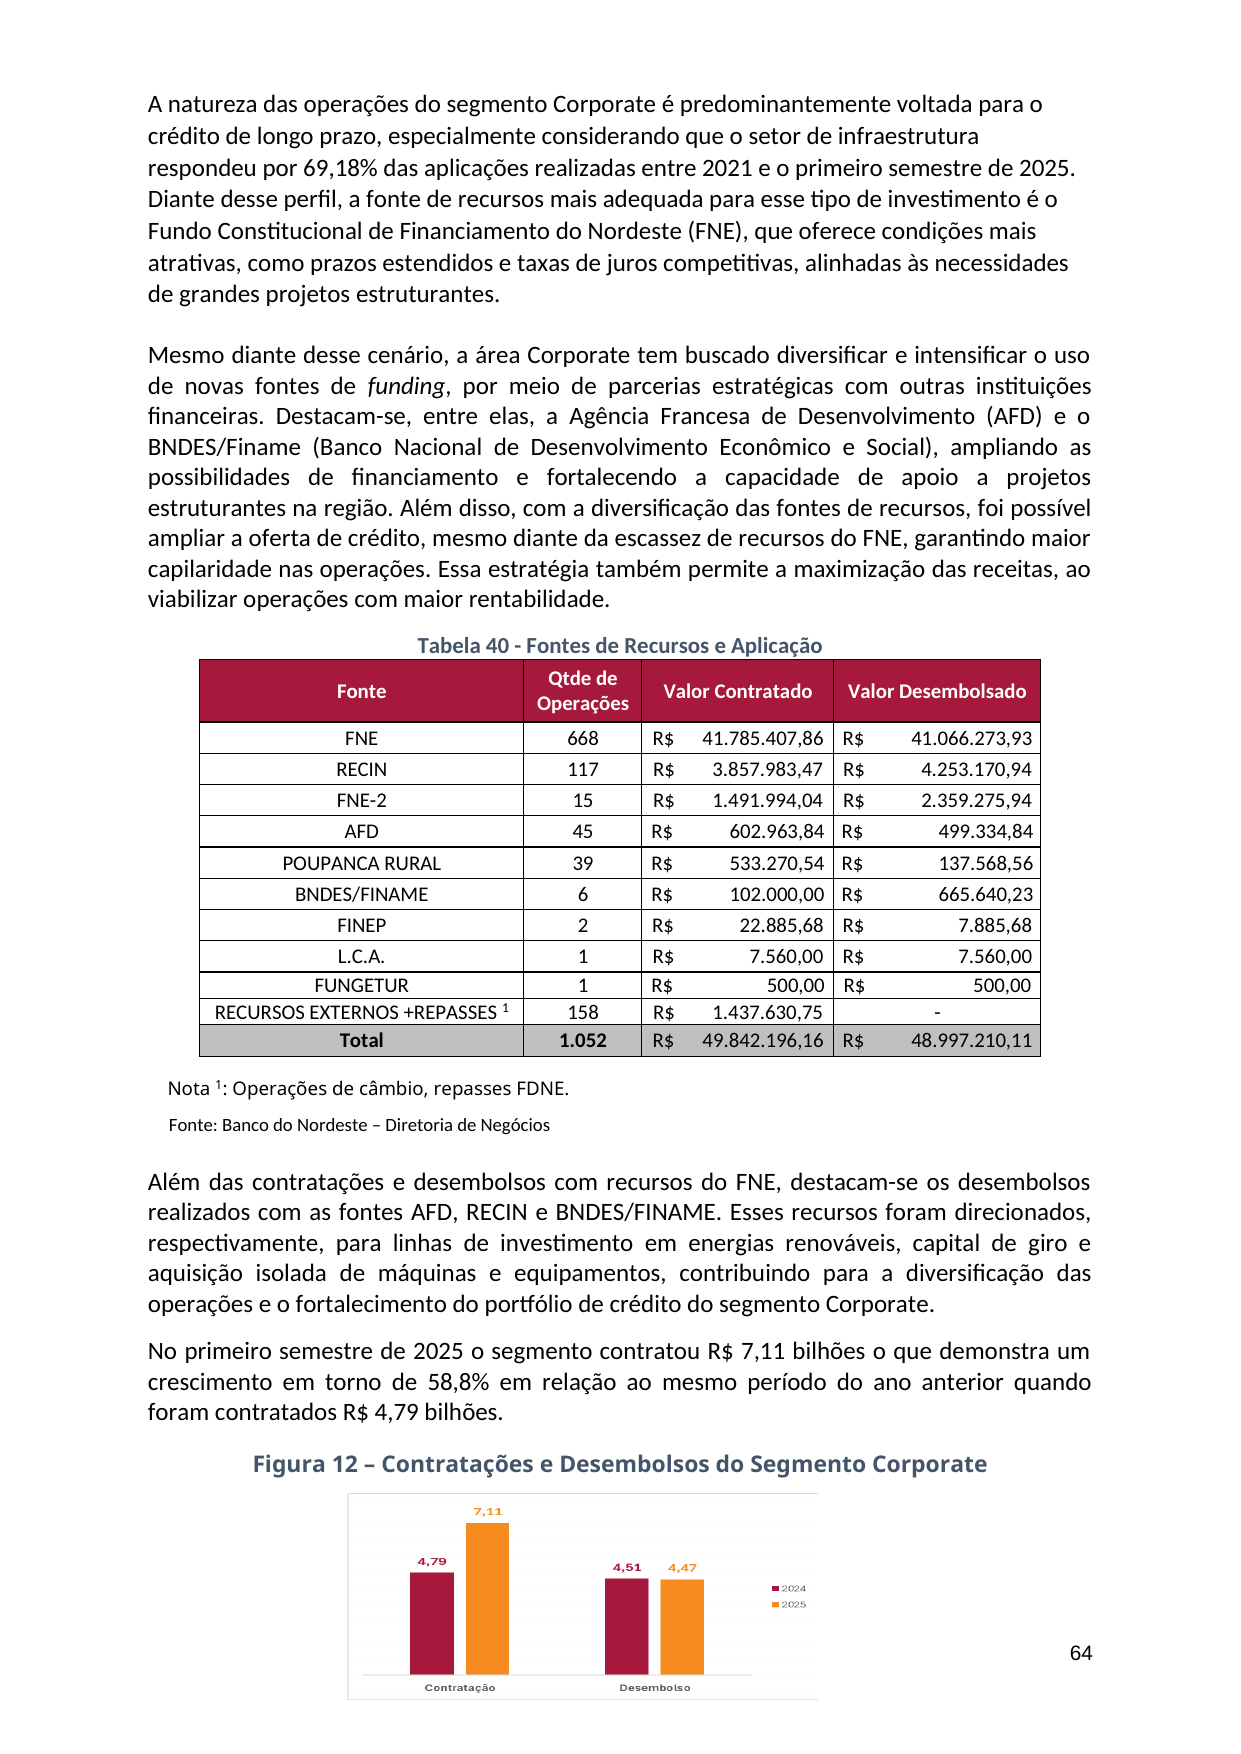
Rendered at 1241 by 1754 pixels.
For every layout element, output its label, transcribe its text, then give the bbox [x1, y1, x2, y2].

table_cell 45 [524, 816, 641, 846]
text Além das contratações e desembolsos com recursos do FNE, destacam-se os desembolsos realizados com as fontes AFD, RECIN e BNDES/FINAME. Esses recursos foram direcionados, respectivamente, para linhas de investimento em energias renováveis, capital de giro e aquisição isolada de máquinas e equipamentos, contribuindo para a diversificação das operações e o fortalecimento do portfólio de crédito do segmento Corporate. [148, 1166, 1092, 1319]
table_cell R$ 1.491.994,04 [642, 785, 833, 815]
table_cell FNE [200, 723, 523, 753]
text Tabela 40 - Fontes de Recursos e Aplicação [148, 631, 1092, 659]
table_cell R$ 41.066.273,93 [834, 723, 1040, 753]
table_cell R$ 7.560,00 [834, 941, 1040, 971]
table_cell POUPANCA RURAL [200, 848, 523, 878]
table_cell R$ 4.253.170,94 [834, 754, 1040, 784]
table_cell R$ 602.963,84 [642, 816, 833, 846]
table_cell RECURSOS EXTERNOS +REPASSES 1 [200, 999, 523, 1024]
table_cell - [834, 999, 1040, 1024]
table_header Valor Contratado [642, 660, 833, 721]
text No primeiro semestre de 2025 o segmento contratou R$ 7,11 bilhões o que demonstra um crescimento em torno de 58,8% em relação ao mesmo período do ano anterior quando foram contratados R$ 4,79 bilhões. [148, 1335, 1092, 1427]
table_cell R$ 7.885,68 [834, 910, 1040, 940]
text Nota 1: Operações de câmbio, repasses FDNE. [148, 1069, 1092, 1103]
table_cell R$ 533.270,54 [642, 848, 833, 878]
table_cell R$ 102.000,00 [642, 879, 833, 909]
table_cell R$ 500,00 [834, 973, 1040, 998]
table_cell R$ 1.437.630,75 [642, 999, 833, 1024]
table_cell R$ 49.842.196,16 [642, 1025, 833, 1056]
table_cell 39 [524, 848, 641, 878]
table_cell 158 [524, 999, 641, 1024]
table_cell FUNGETUR [200, 973, 523, 998]
text Figura 12 – Contratações e Desembolsos do Segmento Corporate [148, 1448, 1092, 1479]
table_cell 117 [524, 754, 641, 784]
table_cell R$ 48.997.210,11 [834, 1025, 1040, 1056]
table_cell R$ 137.568,56 [834, 848, 1040, 878]
table_cell 1 [524, 973, 641, 998]
table_cell 1 [524, 941, 641, 971]
table_header Valor Desembolsado [834, 660, 1040, 721]
table_header Qtde de Operações [524, 660, 641, 721]
table_cell 15 [524, 785, 641, 815]
table_cell 1.052 [524, 1025, 641, 1056]
table_cell BNDES/FINAME [200, 879, 523, 909]
text Fonte: Banco do Nordeste – Diretoria de Negócios [148, 1113, 1092, 1136]
table_header Fonte [200, 660, 523, 721]
table_cell L.C.A. [200, 941, 523, 971]
table_cell 668 [524, 723, 641, 753]
table_cell R$ 3.857.983,47 [642, 754, 833, 784]
table_cell FNE-2 [200, 785, 523, 815]
table_cell R$ 7.560,00 [642, 941, 833, 971]
table_cell R$ 665.640,23 [834, 879, 1040, 909]
text Mesmo diante desse cenário, a área Corporate tem buscado diversificar e intensificar o uso de novas fontes de funding, por meio de parcerias estratégicas com outras instituições financeiras. Destacam-se, entre elas, a Agência Francesa de Desenvolvimento (AFD) e o BNDES/Finame (Banco Nacional de Desenvolvimento Econômico e Social), ampliando as possibilidades de financiamento e fortalecendo a capacidade de apoio a projetos estruturantes na região. Além disso, com a diversificação das fontes de recursos, foi possível ampliar a oferta de crédito, mesmo diante da escassez de recursos do FNE, garantindo maior capilaridade nas operações. Essa estratégia também permite a maximização das receitas, ao viabilizar operações com maior rentabilidade. [148, 339, 1092, 614]
table_cell 2 [524, 910, 641, 940]
table_cell Total [200, 1025, 523, 1056]
table_cell R$ 499.334,84 [834, 816, 1040, 846]
text A natureza das operações do segmento Corporate é predominantemente voltada para o crédito de longo prazo, especialmente considerando que o setor de infraestrutura respondeu por 69,18% das aplicações realizadas entre 2021 e o primeiro semestre de 2025. Diante desse perfil, a fonte de recursos mais adequada para esse tipo de investimento é o Fundo Constitucional de Financiamento do Nordeste (FNE), que oferece condições mais atrativas, como prazos estendidos e taxas de juros competitivas, alinhadas às necessidades de grandes projetos estruturantes. [148, 89, 1092, 309]
table_cell R$ 41.785.407,86 [642, 723, 833, 753]
table_cell R$ 22.885,68 [642, 910, 833, 940]
table_cell R$ 500,00 [642, 973, 833, 998]
table_cell RECIN [200, 754, 523, 784]
table_cell R$ 2.359.275,94 [834, 785, 1040, 815]
table_cell AFD [200, 816, 523, 846]
table_cell 6 [524, 879, 641, 909]
table_cell FINEP [200, 910, 523, 940]
